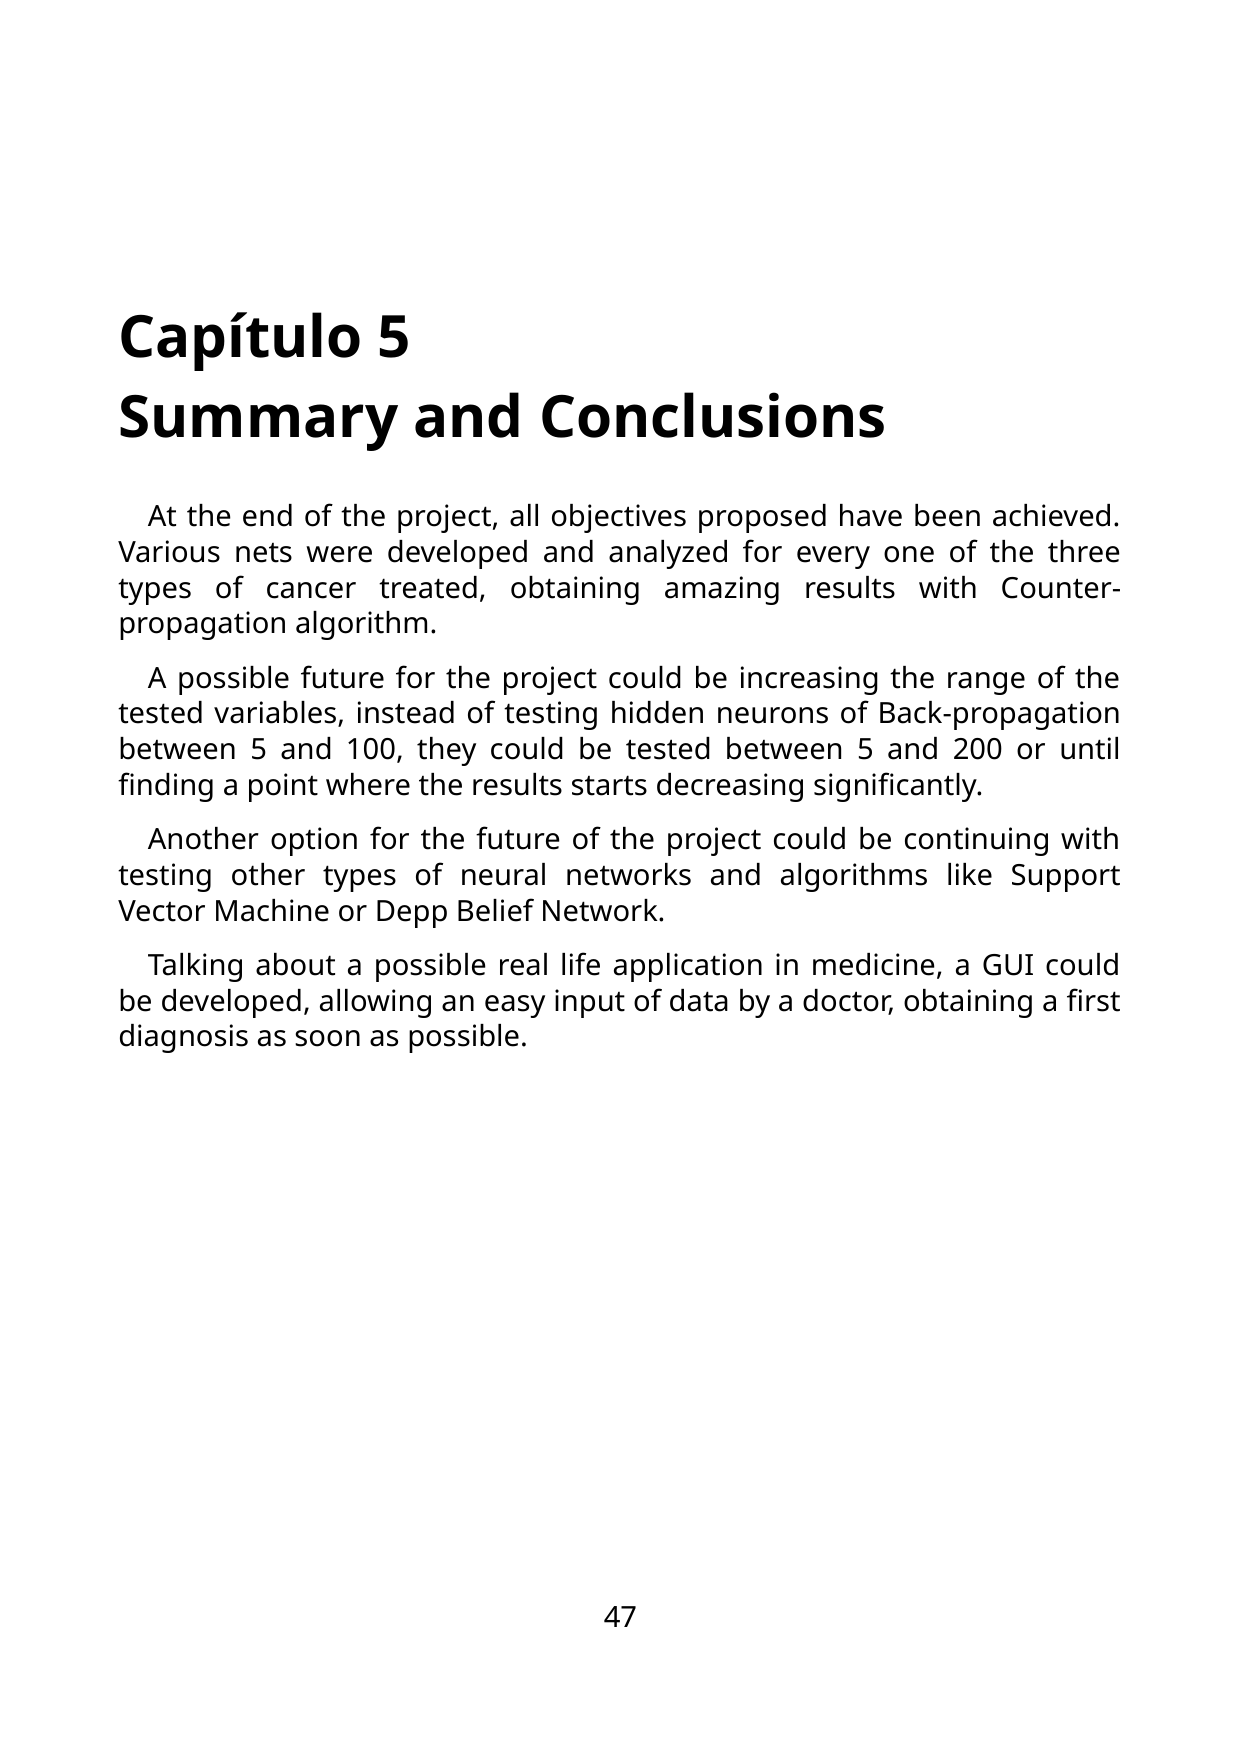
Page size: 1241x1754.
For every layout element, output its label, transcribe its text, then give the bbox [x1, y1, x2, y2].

text Talking about a possible real life application in medicine, a GUI could be developed, allowing an easy input of data by a doctor, obtaining a first diagnosis as soon as possible. [118, 944, 1122, 1055]
text A possible future for the project could be increasing the range of the tested variables, instead of testing hidden neurons of Back-propagation between 5 and 100, they could be tested between 5 and 200 or until finding a point where the results starts decreasing significantly. [118, 657, 1122, 804]
subtitle Summary and Conclusions [118, 295, 1122, 454]
text Another option for the future of the project could be continuing with testing other types of neural networks and algorithms like Support Vector Machine or Depp Belief Network. [118, 818, 1122, 930]
text At the end of the project, all objectives proposed have been achieved. Various nets were developed and analyzed for every one of the three types of cancer treated, obtaining amazing results with Counter-propagation algorithm. [118, 496, 1122, 642]
